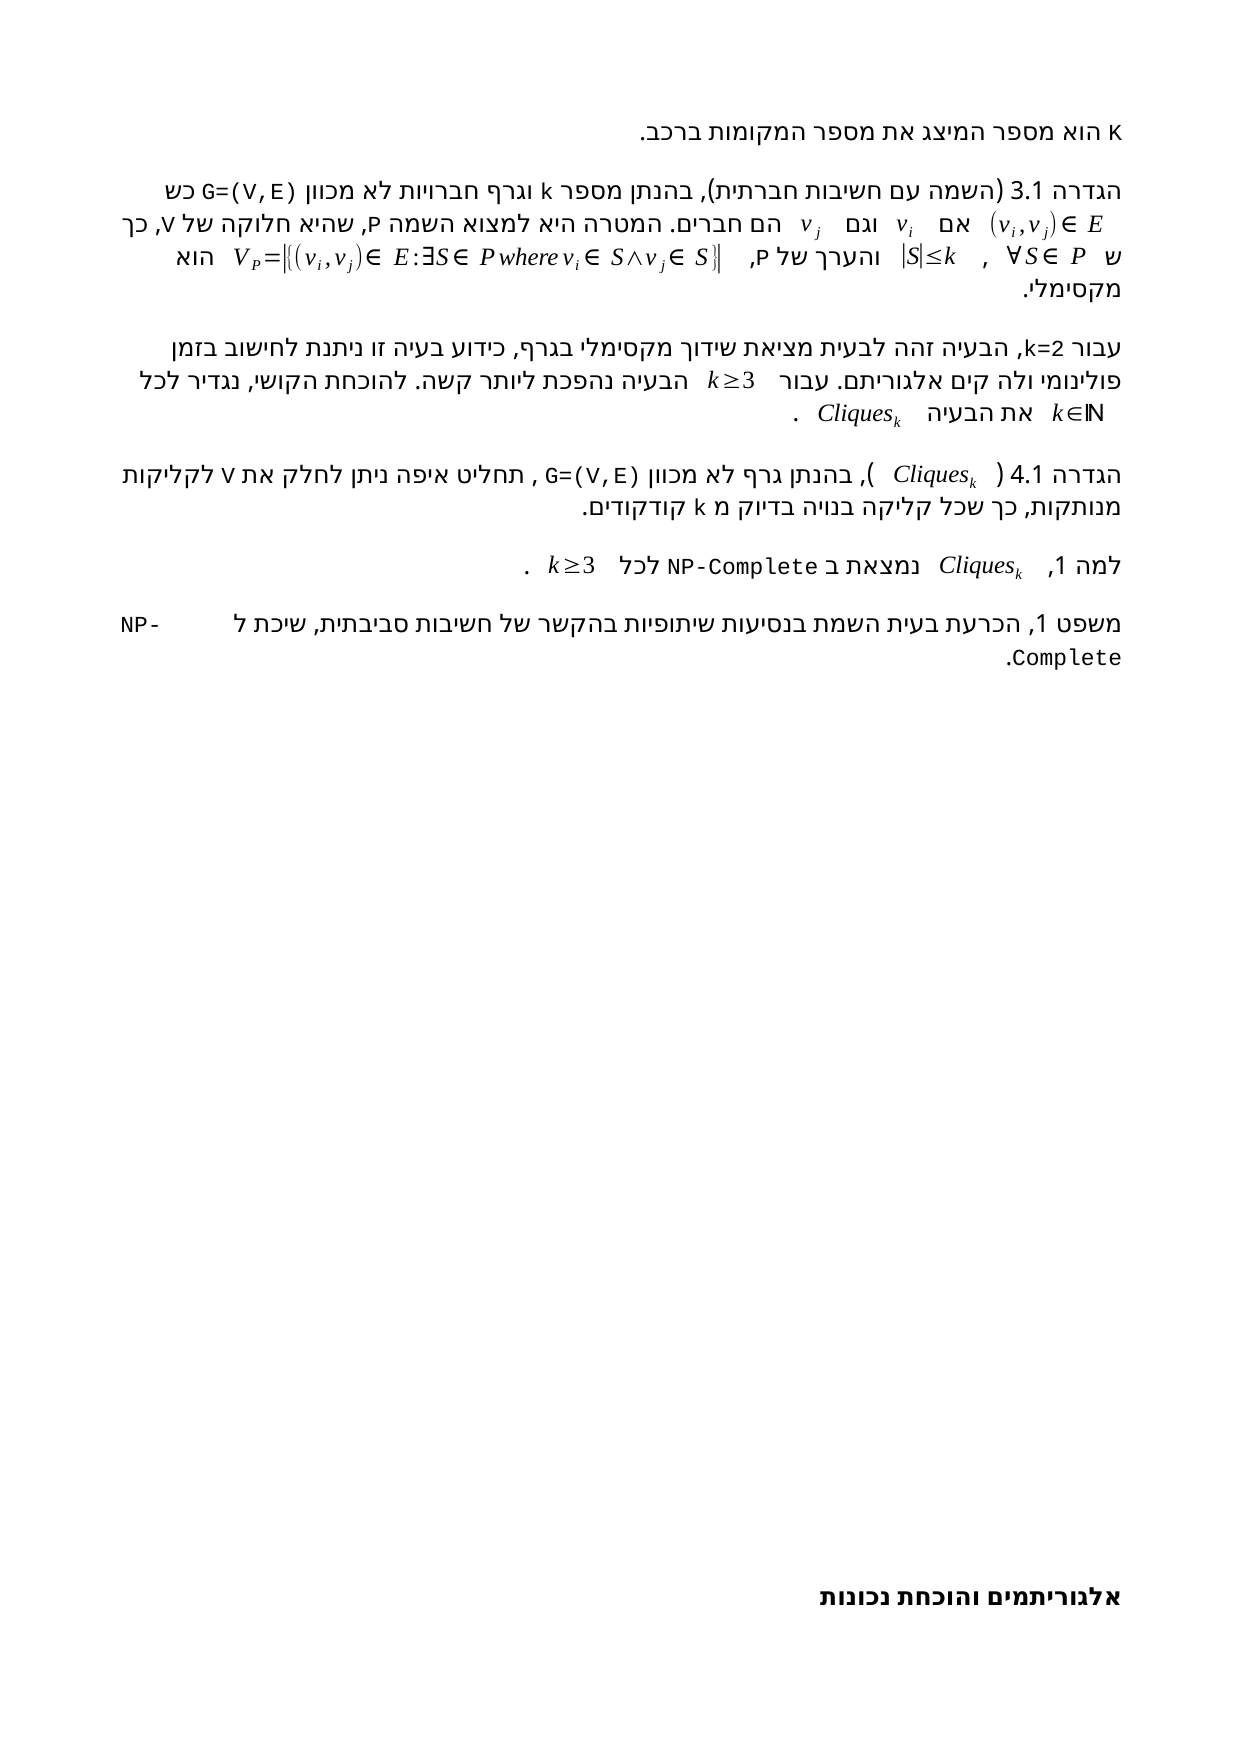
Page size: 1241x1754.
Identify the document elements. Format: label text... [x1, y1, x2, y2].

text K הוא מספר המיצג את מספר המקומות ברכב. [118, 118, 1122, 151]
text משפט 1, הכרעת בעית השמת בנסיעות שיתופיות בהקשר של חשיבות סביבתית, שיכת ל NP-Complete. [118, 610, 1122, 676]
text אלגוריתמים והוכחת נכונות [118, 1583, 1122, 1616]
text הגדרה 3.1 (השמה עם חשיבות חברתית), בהנתן מספר k וגרף חברויות לא מכוון G=(V,E) כש [118, 177, 1122, 209]
text עבור k=2, הבעיה זהה לבעית מציאת שידוך מקסימלי בגרף, כידוע בעיה זו ניתנת לחישוב בזמן פולינומי ולה קים אלגוריתם. עבור הבעיה נהפכת ליותר קשה. להוכחת הקושי, נגדיר לכל את הבעיה . [118, 334, 1122, 432]
text למה 1, נמצאת ב NP-Complete לכל . [118, 552, 1122, 584]
text הגדרה 4.1 (), בהנתן גרף לא מכוון G=(V,E) , תחליט איפה ניתן לחלק את V לקליקות מנותקות, כך שכל קליקה בנויה בדיוק מ k קודקודים. [118, 461, 1122, 526]
text אם וגם הם חברים. המטרה היא למצוא השמה P, שהיא חלוקה של V, כך ש, והערך של P, הוא מקסימלי. [118, 209, 1122, 308]
